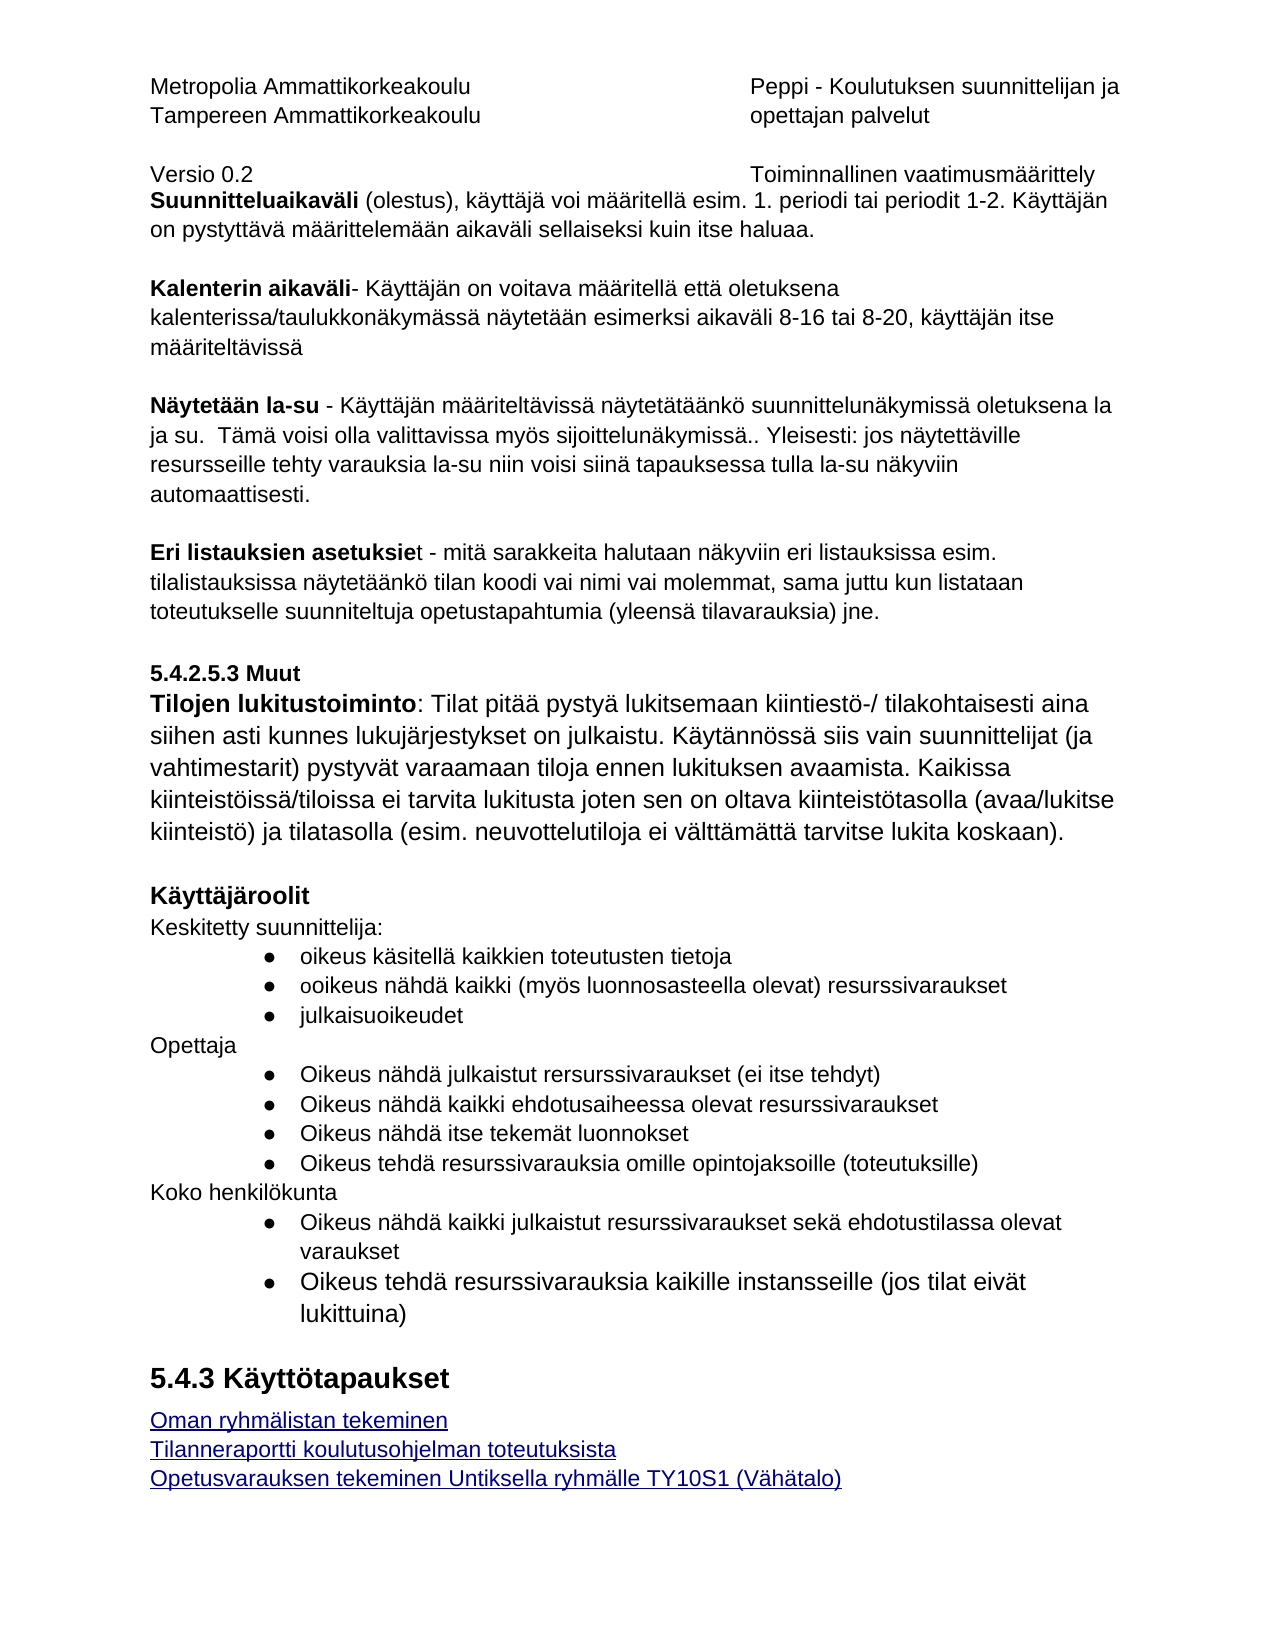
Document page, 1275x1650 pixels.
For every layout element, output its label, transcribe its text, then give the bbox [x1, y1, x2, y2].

list oikeus käsitellä kaikkien toteutusten tietoja [262, 943, 1125, 969]
text Näytetään la-su - Käyttäjän määriteltävissä näytetätäänkö suunnittelunäkymissä oletuksena la ja su. Tämä voisi olla valittavissa myös sijoittelunäkymissä.. Yleisesti: jos näytettäville resursseille tehty varauksia la-su niin voisi siinä tapauksessa tulla la-su näkyviin automaattisesti. [150, 393, 1125, 507]
list julkaisuoikeudet [262, 1003, 1125, 1028]
subtitle 5.4.3 Käyttötapaukset [150, 1362, 1125, 1394]
text 5.4.2.5.3 Muut [150, 660, 1125, 686]
list Oikeus tehdä resurssivarauksia omille opintojaksoille (toteutuksille) [262, 1150, 1125, 1176]
text Suunnitteluaikaväli (olestus), käyttäjä voi määritellä esim. 1. periodi tai periodit 1-2. Käyttäjän on pystyttävä määrittelemään aikaväli sellaiseksi kuin itse haluaa. [150, 187, 1125, 242]
text Tilojen lukitustoiminto: Tilat pitää pystyä lukitsemaan kiintiestö-/ tilakohtaisesti aina siihen asti kunnes lukujärjestykset on julkaistu. Käytännössä siis vain suunnittelijat (ja vahtimestarit) pystyvät varaamaan tiloja ennen lukituksen avaamista. Kaikissa kiinteistöissä/tiloissa ei tarvita lukitusta joten sen on oltava kiinteistötasolla (avaa/lukitse kiinteistö) ja tilatasolla (esim. neuvottelutiloja ei välttämättä tarvitse lukita koskaan). [150, 689, 1125, 846]
text Tilanneraportti koulutusohjelman toteutuksista [150, 1437, 1125, 1462]
text Eri listauksien asetuksiet - mitä sarakkeita halutaan näkyviin eri listauksissa esim. tilalistauksissa näytetäänkö tilan koodi vai nimi vai molemmat, sama juttu kun listataan toteutukselle suunniteltuja opetustapahtumia (yleensä tilavarauksia) jne. [150, 540, 1125, 624]
list Oikeus tehdä resurssivarauksia kaikille instansseille (jos tilat eivät lukittuina) [262, 1268, 1125, 1328]
text Opettaja [150, 1032, 1125, 1058]
text Oman ryhmälistan tekeminen [150, 1407, 1125, 1433]
list ooikeus nähdä kaikki (myös luonnosasteella olevat) resurssivaraukset [262, 973, 1125, 999]
list Oikeus nähdä kaikki julkaistut resurssivaraukset sekä ehdotustilassa olevat varaukset [262, 1209, 1125, 1264]
text Keskitetty suunnittelija: [150, 914, 1125, 940]
list Oikeus nähdä itse tekemät luonnokset [262, 1121, 1125, 1147]
list Oikeus nähdä julkaistut rersurssivaraukset (ei itse tehdyt) [262, 1062, 1125, 1087]
text Käyttäjäroolit [150, 882, 1125, 910]
list Oikeus nähdä kaikki ehdotusaiheessa olevat resurssivaraukset [262, 1091, 1125, 1117]
text Kalenterin aikaväli- Käyttäjän on voitava määritellä että oletuksena kalenterissa/taulukkonäkymässä näytetään esimerksi aikaväli 8-16 tai 8-20, käyttäjän itse määriteltävissä [150, 276, 1125, 360]
text Koko henkilökunta [150, 1180, 1125, 1206]
text Opetusvarauksen tekeminen Untiksella ryhmälle TY10S1 (Vähätalo) [150, 1466, 1125, 1492]
